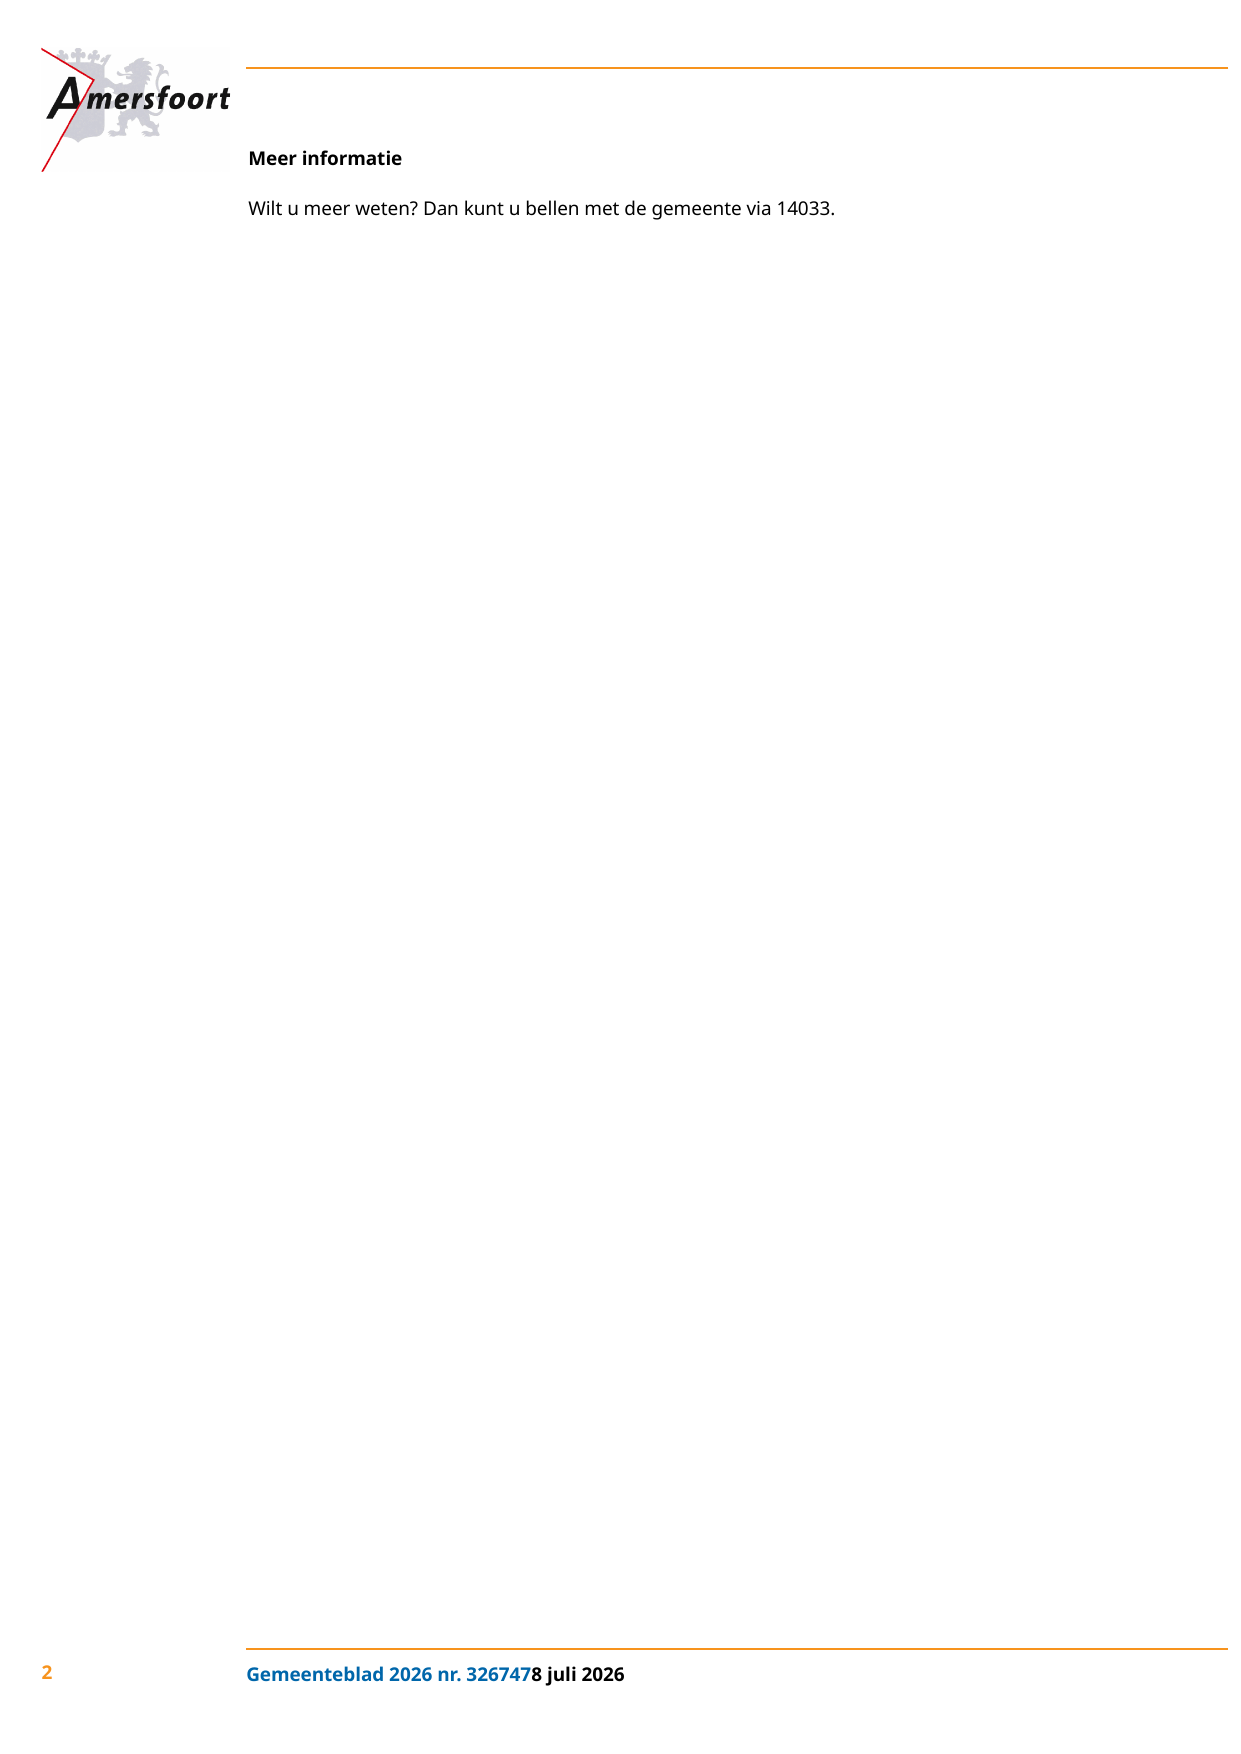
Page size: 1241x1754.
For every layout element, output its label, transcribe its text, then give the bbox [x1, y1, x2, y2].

picture [41, 47, 231, 172]
text Wilt u meer weten? Dan kunt u bellen met de gemeente via 14033. [248, 196, 1152, 221]
text Meer informatie [248, 145, 1152, 171]
